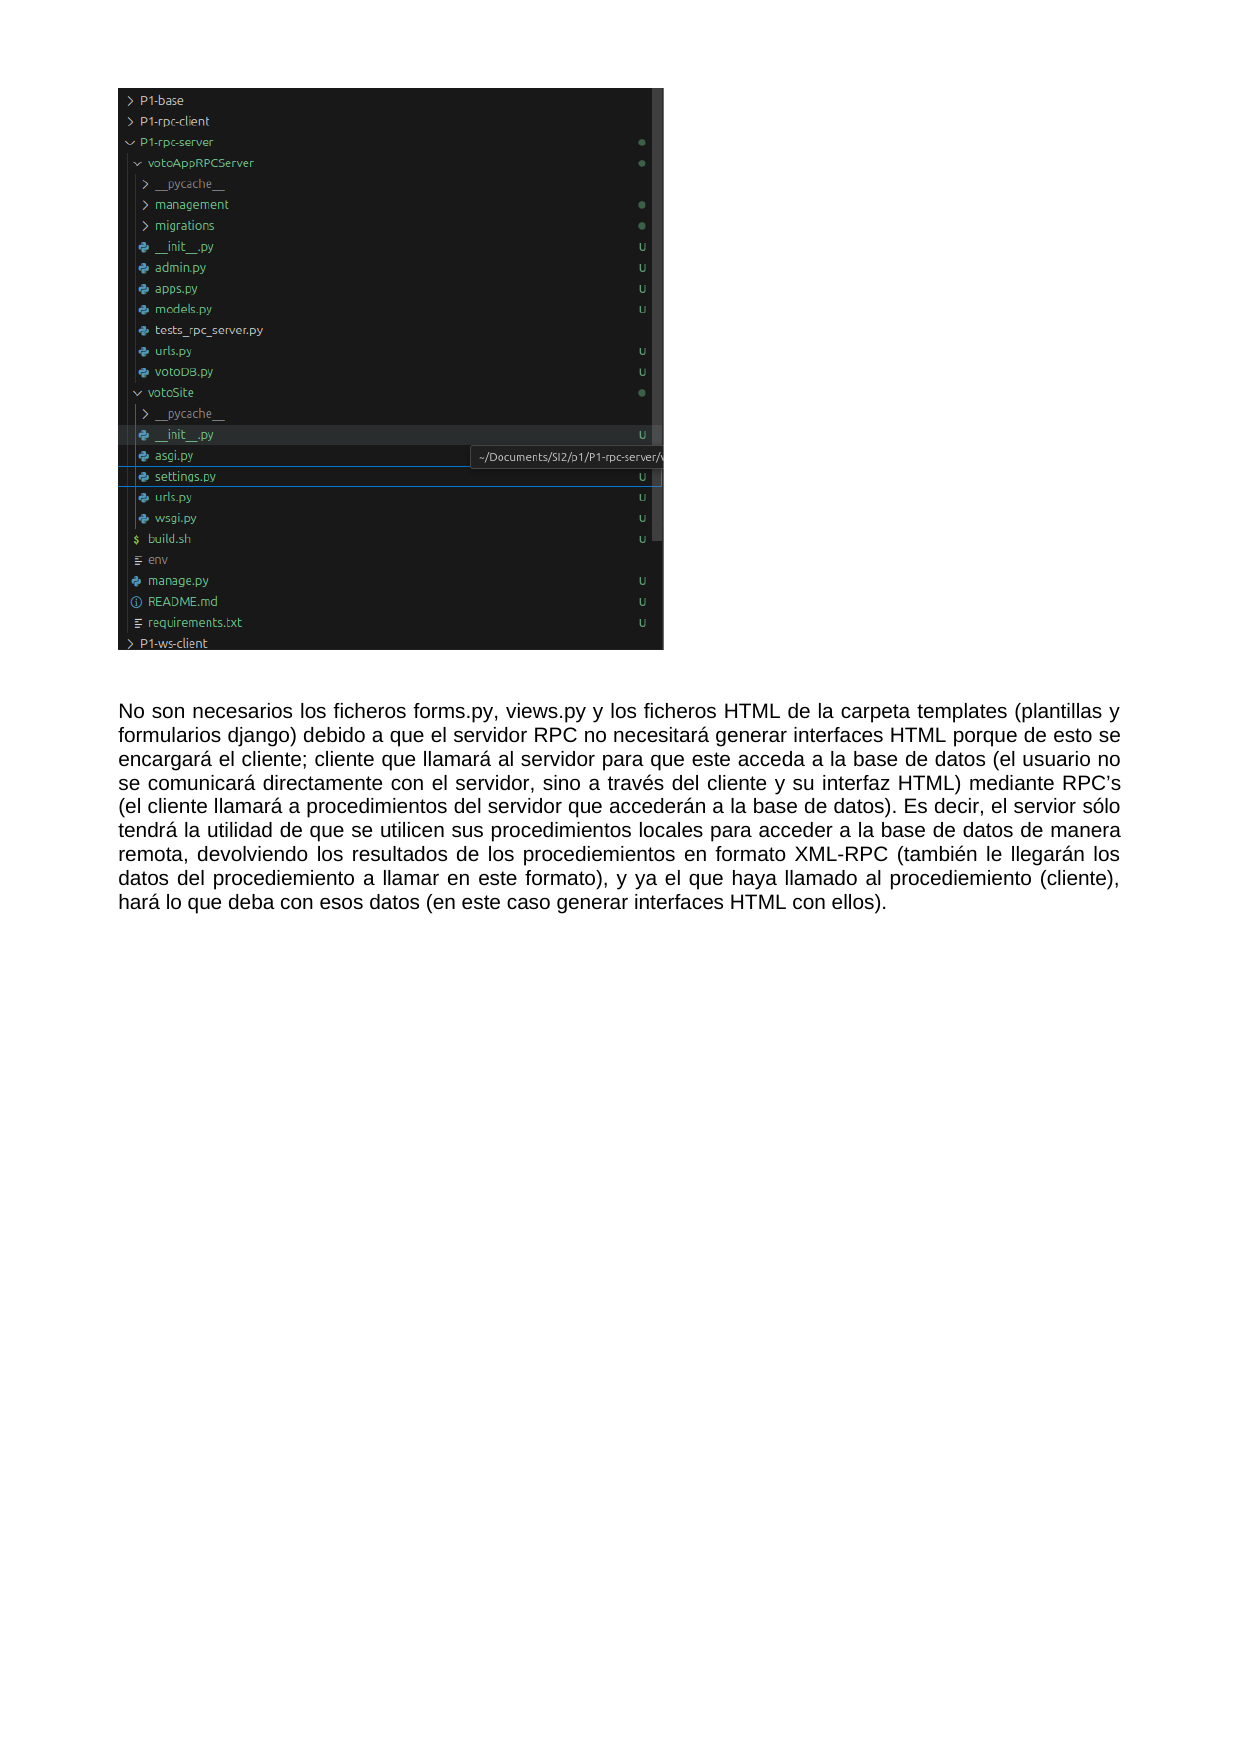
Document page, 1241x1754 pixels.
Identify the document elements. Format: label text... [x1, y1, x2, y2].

picture [118, 88, 664, 650]
text No son necesarios los ficheros forms.py, views.py y los ficheros HTML de la carpeta templates (plantillas y formularios django) debido a que el servidor RPC no necesitará generar interfaces HTML porque de esto se encargará el cliente; cliente que llamará al servidor para que este acceda a la base de datos (el usuario no se comunicará directamente con el servidor, sino a través del cliente y su interfaz HTML) mediante RPC’s (el cliente llamará a procedimientos del servidor que accederán a la base de datos). Es decir, el servior sólo tendrá la utilidad de que se utilicen sus procedimientos locales para acceder a la base de datos de manera remota, devolviendo los resultados de los procediemientos en formato XML-RPC (también le llegarán los datos del procediemiento a llamar en este formato), y ya el que haya llamado al procediemiento (cliente), hará lo que deba con esos datos (en este caso generar interfaces HTML con ellos). [118, 698, 1122, 914]
